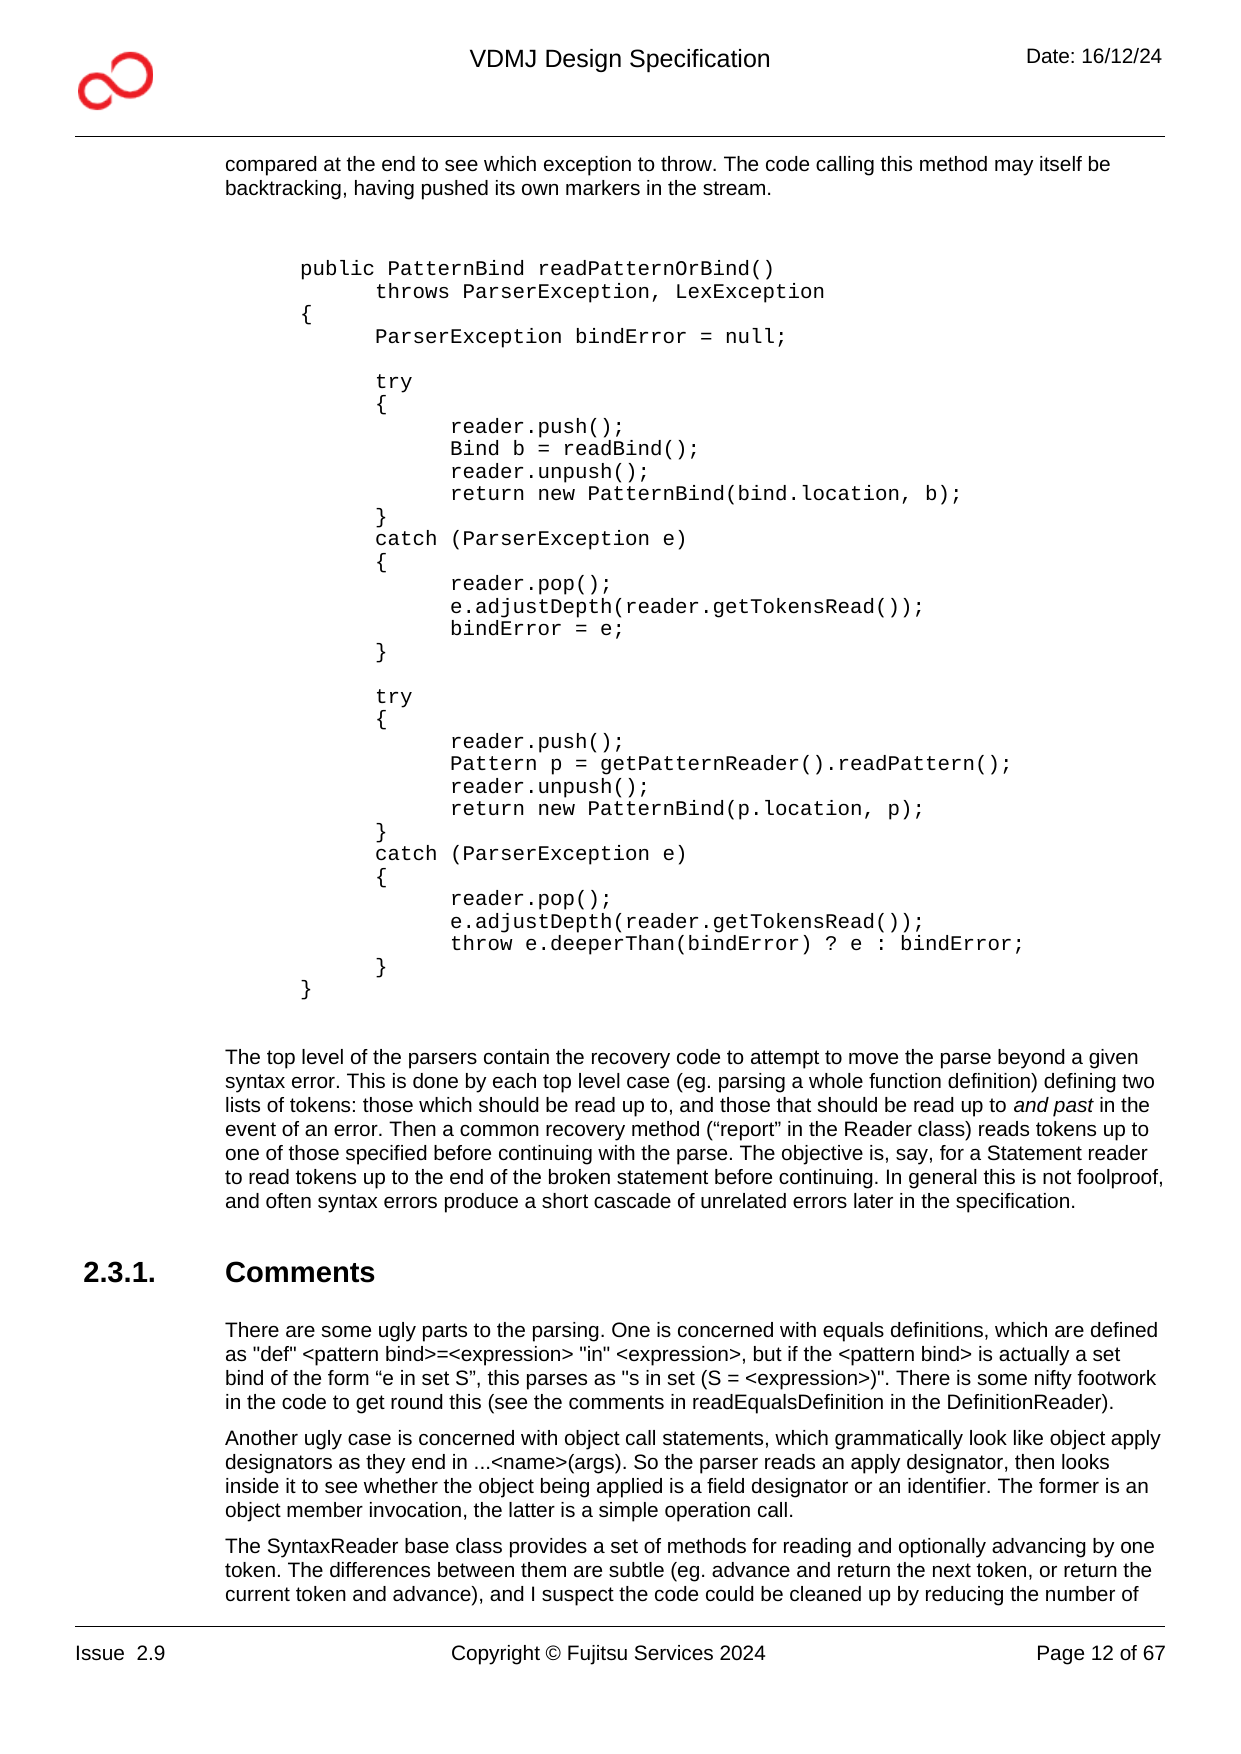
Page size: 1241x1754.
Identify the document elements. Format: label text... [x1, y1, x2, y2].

text The top level of the parsers contain the recovery code to attempt to move the parse beyond a given syntax error. This is done by each top level case (eg. parsing a whole function definition) defining two lists of tokens: those which should be read up to, and those that should be read up to and past in the event of an error. Then a common recovery method (“report” in the Reader class) reads tokens up to one of those specified before continuing with the parse. The objective is, say, for a Statement reader to read tokens up to the end of the broken statement before continuing. In general this is not foolproof, and often syntax errors produce a short cascade of unrelated errors later in the specification. [225, 1045, 1165, 1213]
text There are some ugly parts to the parsing. One is concerned with equals definitions, which are defined as "def" <pattern bind>=<expression> "in" <expression>, but if the <pattern bind> is actually a set bind of the form “e in set S”, this parses as "s in set (S = <expression>)". There is some nifty footwork in the code to get round this (see the comments in readEqualsDefinition in the DefinitionReader). [225, 1318, 1165, 1414]
text public PatternBind readPatternOrBind() [225, 258, 1165, 280]
text reader.unpush(); [225, 460, 1165, 483]
text reader.pop(); [225, 888, 1165, 910]
text Pattern p = getPatternReader().readPattern(); [225, 753, 1165, 775]
text catch (ParserException e) [225, 528, 1165, 550]
text return new PatternBind(p.location, p); [225, 798, 1165, 820]
text reader.pop(); [225, 573, 1165, 595]
text } [225, 505, 1165, 528]
picture [78, 44, 153, 120]
text { [225, 303, 1165, 325]
text catch (ParserException e) [225, 843, 1165, 865]
text } [225, 640, 1165, 663]
text } [225, 955, 1165, 978]
text reader.push(); [225, 415, 1165, 438]
subtitle Comments [75, 1256, 1165, 1288]
text Another ugly case is concerned with object call statements, which grammatically look like object apply designators as they end in ...<name>(args). So the parser reads an apply designator, then looks inside it to see whether the object being applied is a field designator or an identifier. The former is an object member invocation, the latter is a simple operation call. [225, 1426, 1165, 1522]
text } [225, 978, 1165, 1000]
text ParserException bindError = null; [225, 325, 1165, 348]
text Bind b = readBind(); [225, 438, 1165, 460]
text try [225, 685, 1165, 708]
text } [225, 820, 1165, 843]
text reader.unpush(); [225, 775, 1165, 798]
text e.adjustDepth(reader.getTokensRead()); [225, 910, 1165, 933]
text { [225, 708, 1165, 730]
text throws ParserException, LexException [225, 280, 1165, 303]
text try [225, 370, 1165, 393]
text return new PatternBind(bind.location, b); [225, 483, 1165, 505]
text bindError = e; [225, 618, 1165, 640]
text { [225, 865, 1165, 888]
text The SyntaxReader base class provides a set of methods for reading and optionally advancing by one token. The differences between them are subtle (eg. advance and return the next token, or return the current token and advance), and I suspect the code could be cleaned up by reducing the number of [225, 1535, 1165, 1607]
text compared at the end to see which exception to throw. The code calling this method may itself be backtracking, having pushed its own markers in the stream. [225, 152, 1165, 200]
text { [225, 393, 1165, 415]
text reader.push(); [225, 730, 1165, 753]
text { [225, 550, 1165, 573]
text e.adjustDepth(reader.getTokensRead()); [225, 595, 1165, 618]
text throw e.deeperThan(bindError) ? e : bindError; [225, 933, 1165, 955]
